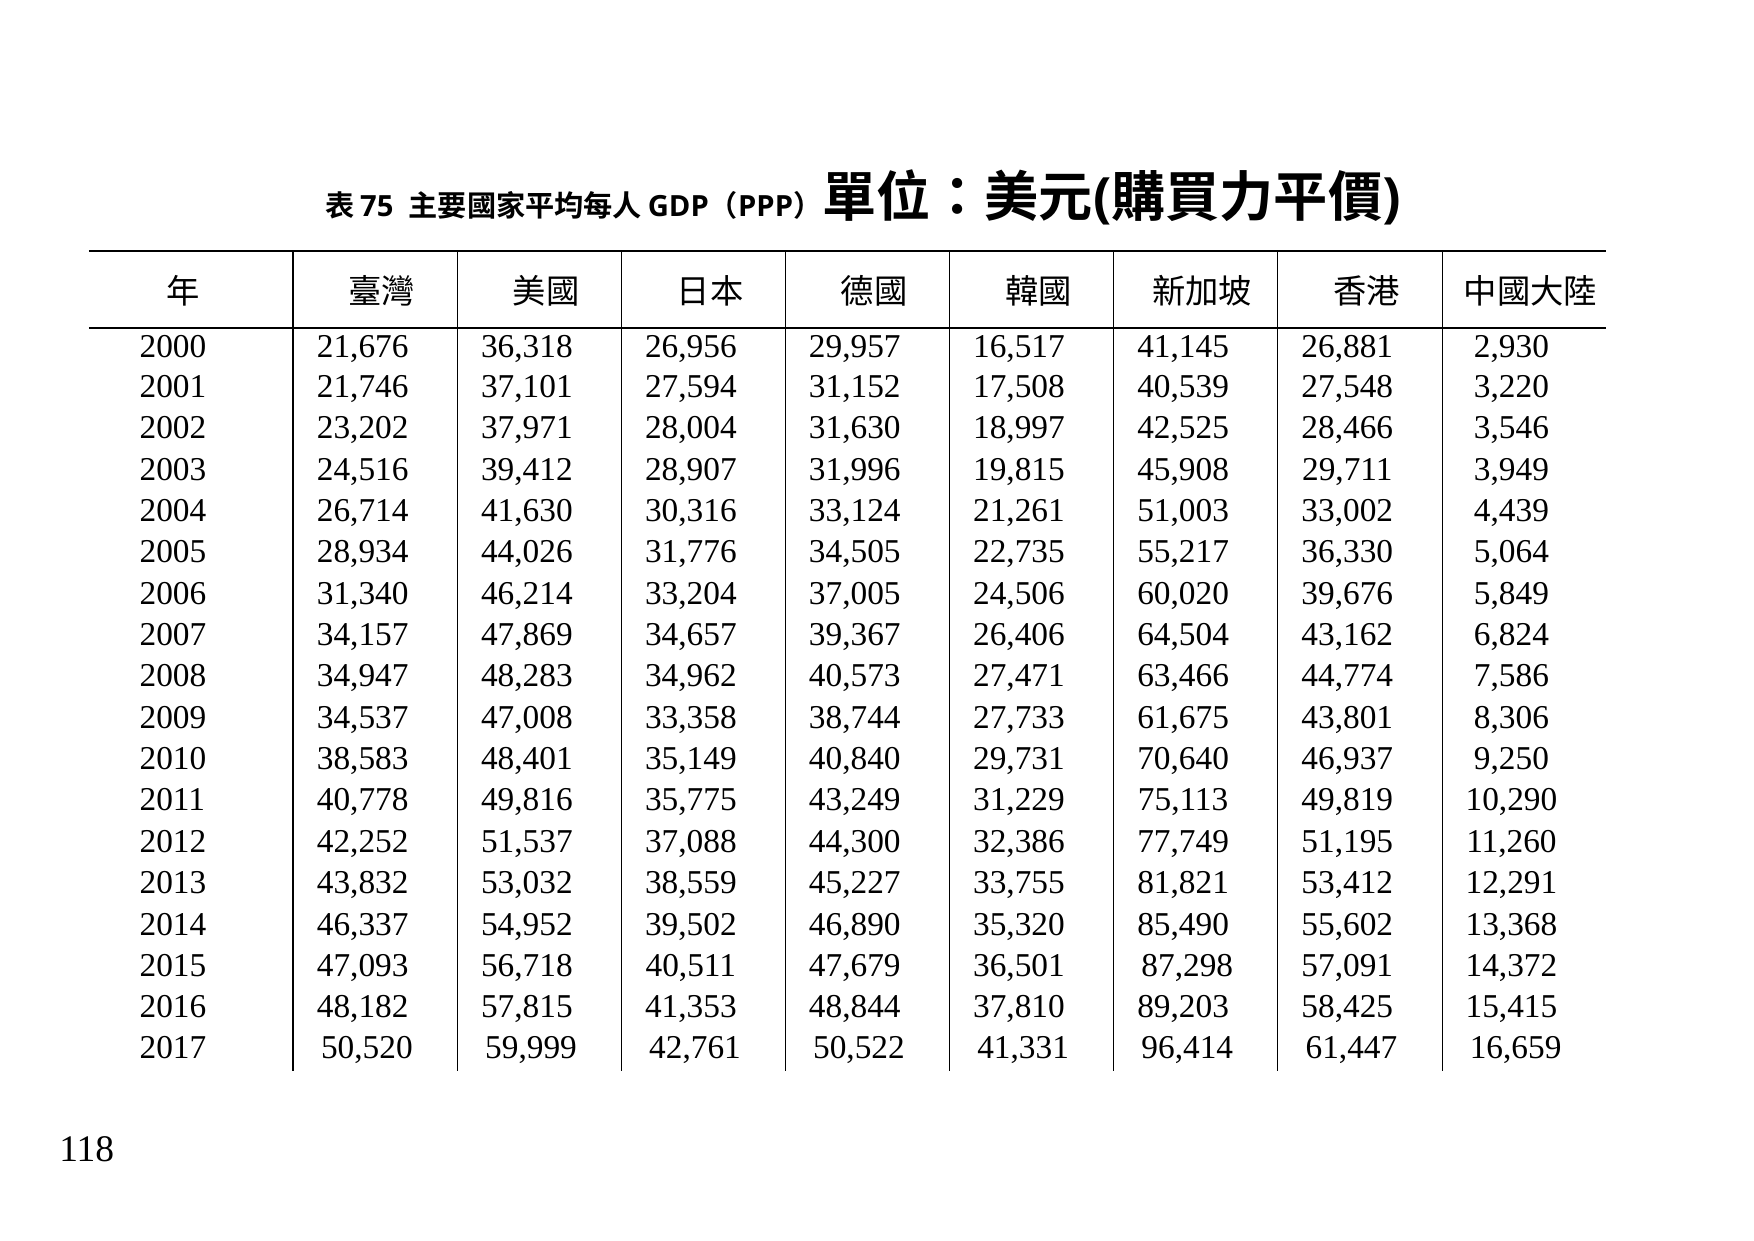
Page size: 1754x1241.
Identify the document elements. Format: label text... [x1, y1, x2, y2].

table_cell 38,744 [786, 699, 949, 740]
table_cell 40,539 [1114, 368, 1277, 409]
table_cell 40,573 [786, 658, 949, 699]
table_cell 39,676 [1278, 575, 1442, 616]
table_cell 16,659 [1443, 1030, 1606, 1071]
table_cell 47,093 [294, 947, 457, 988]
table_cell 2017 [89, 1030, 292, 1071]
table_cell 75,113 [1114, 781, 1277, 823]
table_cell 42,525 [1114, 409, 1277, 451]
table_cell 46,337 [294, 906, 457, 947]
table_cell 36,330 [1278, 533, 1442, 575]
table_cell 37,810 [950, 988, 1113, 1029]
table_cell 3,949 [1443, 451, 1606, 492]
table_cell 33,358 [622, 699, 785, 740]
table_cell 18,997 [950, 409, 1113, 451]
table_cell 2015 [89, 947, 292, 988]
table_cell 33,755 [950, 864, 1113, 906]
table_cell 43,801 [1278, 699, 1442, 740]
table_cell 56,718 [458, 947, 621, 988]
table_header 美國 [458, 252, 621, 327]
table_cell 34,657 [622, 616, 785, 657]
table_header 韓國 [950, 252, 1113, 327]
table_cell 28,004 [622, 409, 785, 451]
table_cell 27,733 [950, 699, 1113, 740]
table_cell 57,091 [1278, 947, 1442, 988]
table_cell 3,546 [1443, 409, 1606, 451]
table_cell 48,182 [294, 988, 457, 1029]
table_cell 2001 [89, 368, 292, 409]
table_cell 5,849 [1443, 575, 1606, 616]
table_cell 2012 [89, 823, 292, 864]
table_cell 45,908 [1114, 451, 1277, 492]
table_cell 2009 [89, 699, 292, 740]
table_cell 50,522 [786, 1030, 949, 1071]
table_cell 54,952 [458, 906, 621, 947]
table_cell 2000 [89, 329, 292, 368]
table_cell 38,559 [622, 864, 785, 906]
table_cell 24,506 [950, 575, 1113, 616]
table_cell 34,157 [294, 616, 457, 657]
table_cell 4,439 [1443, 492, 1606, 533]
table_cell 64,504 [1114, 616, 1277, 657]
table_cell 35,320 [950, 906, 1113, 947]
table_cell 26,881 [1278, 329, 1442, 368]
table_cell 37,005 [786, 575, 949, 616]
table_cell 89,203 [1114, 988, 1277, 1029]
table_cell 47,869 [458, 616, 621, 657]
table_cell 39,502 [622, 906, 785, 947]
table_cell 31,340 [294, 575, 457, 616]
table_cell 14,372 [1443, 947, 1606, 988]
table_header 德國 [786, 252, 949, 327]
table_header 日本 [622, 252, 785, 327]
table_cell 2,930 [1443, 329, 1606, 368]
table_cell 34,962 [622, 658, 785, 699]
table_cell 29,731 [950, 740, 1113, 781]
table_cell 53,032 [458, 864, 621, 906]
table_cell 2006 [89, 575, 292, 616]
table_cell 19,815 [950, 451, 1113, 492]
table_cell 59,999 [458, 1030, 621, 1071]
table_cell 33,124 [786, 492, 949, 533]
table_cell 44,026 [458, 533, 621, 575]
table_cell 51,195 [1278, 823, 1442, 864]
table_cell 2011 [89, 781, 292, 823]
table_cell 55,602 [1278, 906, 1442, 947]
table_cell 37,101 [458, 368, 621, 409]
table_cell 7,586 [1443, 658, 1606, 699]
table_cell 44,300 [786, 823, 949, 864]
table_cell 28,907 [622, 451, 785, 492]
table_cell 21,746 [294, 368, 457, 409]
table_cell 61,675 [1114, 699, 1277, 740]
table_cell 2005 [89, 533, 292, 575]
table_cell 12,291 [1443, 864, 1606, 906]
table_cell 43,249 [786, 781, 949, 823]
table_cell 26,714 [294, 492, 457, 533]
table_cell 37,088 [622, 823, 785, 864]
table_cell 49,816 [458, 781, 621, 823]
table_cell 10,290 [1443, 781, 1606, 823]
table_cell 36,318 [458, 329, 621, 368]
table_cell 38,583 [294, 740, 457, 781]
table_cell 57,815 [458, 988, 621, 1029]
table_cell 51,003 [1114, 492, 1277, 533]
table_cell 34,947 [294, 658, 457, 699]
table_cell 40,511 [622, 947, 785, 988]
table_cell 2004 [89, 492, 292, 533]
table_cell 51,537 [458, 823, 621, 864]
table_cell 5,064 [1443, 533, 1606, 575]
table_cell 61,447 [1278, 1030, 1442, 1071]
table_cell 27,471 [950, 658, 1113, 699]
table_cell 32,386 [950, 823, 1113, 864]
table_cell 41,145 [1114, 329, 1277, 368]
table_cell 36,501 [950, 947, 1113, 988]
table_cell 31,630 [786, 409, 949, 451]
table_cell 2002 [89, 409, 292, 451]
table_cell 47,679 [786, 947, 949, 988]
table_cell 2010 [89, 740, 292, 781]
table_cell 2003 [89, 451, 292, 492]
table_cell 60,020 [1114, 575, 1277, 616]
table_cell 22,735 [950, 533, 1113, 575]
table_cell 29,711 [1278, 451, 1442, 492]
table_cell 2013 [89, 864, 292, 906]
table_cell 50,520 [294, 1030, 457, 1071]
table_cell 77,749 [1114, 823, 1277, 864]
table_cell 63,466 [1114, 658, 1277, 699]
table_cell 35,775 [622, 781, 785, 823]
table_cell 26,406 [950, 616, 1113, 657]
table_cell 23,202 [294, 409, 457, 451]
table_cell 85,490 [1114, 906, 1277, 947]
table_cell 40,840 [786, 740, 949, 781]
table_cell 53,412 [1278, 864, 1442, 906]
table_cell 33,002 [1278, 492, 1442, 533]
table_cell 15,415 [1443, 988, 1606, 1029]
table_cell 30,316 [622, 492, 785, 533]
table_cell 39,367 [786, 616, 949, 657]
table_cell 34,505 [786, 533, 949, 575]
table_cell 42,761 [622, 1030, 785, 1071]
table_cell 81,821 [1114, 864, 1277, 906]
table_cell 37,971 [458, 409, 621, 451]
table_cell 40,778 [294, 781, 457, 823]
table_cell 58,425 [1278, 988, 1442, 1029]
table_header 年 [89, 252, 292, 327]
table_cell 13,368 [1443, 906, 1606, 947]
table_cell 39,412 [458, 451, 621, 492]
table_cell 21,676 [294, 329, 457, 368]
table_cell 31,996 [786, 451, 949, 492]
table_cell 29,957 [786, 329, 949, 368]
table_cell 17,508 [950, 368, 1113, 409]
table_cell 21,261 [950, 492, 1113, 533]
table_cell 96,414 [1114, 1030, 1277, 1071]
table_cell 27,548 [1278, 368, 1442, 409]
table_cell 49,819 [1278, 781, 1442, 823]
table_cell 35,149 [622, 740, 785, 781]
table_cell 43,832 [294, 864, 457, 906]
table_cell 48,283 [458, 658, 621, 699]
table_cell 6,824 [1443, 616, 1606, 657]
table_cell 47,008 [458, 699, 621, 740]
table_cell 24,516 [294, 451, 457, 492]
table_cell 3,220 [1443, 368, 1606, 409]
table_cell 11,260 [1443, 823, 1606, 864]
table_cell 70,640 [1114, 740, 1277, 781]
table_cell 27,594 [622, 368, 785, 409]
subtitle 表75 主要國家平均每人GDP（PPP）單位：美元(購買力平價) [59, 137, 1636, 249]
table_cell 9,250 [1443, 740, 1606, 781]
table_cell 2008 [89, 658, 292, 699]
table_cell 46,890 [786, 906, 949, 947]
table_header 中國大陸 [1443, 252, 1606, 327]
table_cell 31,776 [622, 533, 785, 575]
table_header 香港 [1278, 252, 1442, 327]
table_cell 45,227 [786, 864, 949, 906]
table_header 新加坡 [1114, 252, 1277, 327]
table_cell 16,517 [950, 329, 1113, 368]
table_cell 28,934 [294, 533, 457, 575]
table_cell 48,401 [458, 740, 621, 781]
table_cell 41,353 [622, 988, 785, 1029]
table_header 臺灣 [294, 252, 457, 327]
table_cell 87,298 [1114, 947, 1277, 988]
table_cell 34,537 [294, 699, 457, 740]
table_cell 2007 [89, 616, 292, 657]
table_cell 2016 [89, 988, 292, 1029]
table_cell 55,217 [1114, 533, 1277, 575]
table_cell 31,152 [786, 368, 949, 409]
table_cell 44,774 [1278, 658, 1442, 699]
table_cell 28,466 [1278, 409, 1442, 451]
table_cell 26,956 [622, 329, 785, 368]
table_cell 8,306 [1443, 699, 1606, 740]
table_cell 42,252 [294, 823, 457, 864]
table_cell 43,162 [1278, 616, 1442, 657]
table_cell 48,844 [786, 988, 949, 1029]
table_cell 46,214 [458, 575, 621, 616]
table_cell 31,229 [950, 781, 1113, 823]
table_cell 41,331 [950, 1030, 1113, 1071]
table_cell 46,937 [1278, 740, 1442, 781]
table_cell 2014 [89, 906, 292, 947]
table_cell 33,204 [622, 575, 785, 616]
table_cell 41,630 [458, 492, 621, 533]
